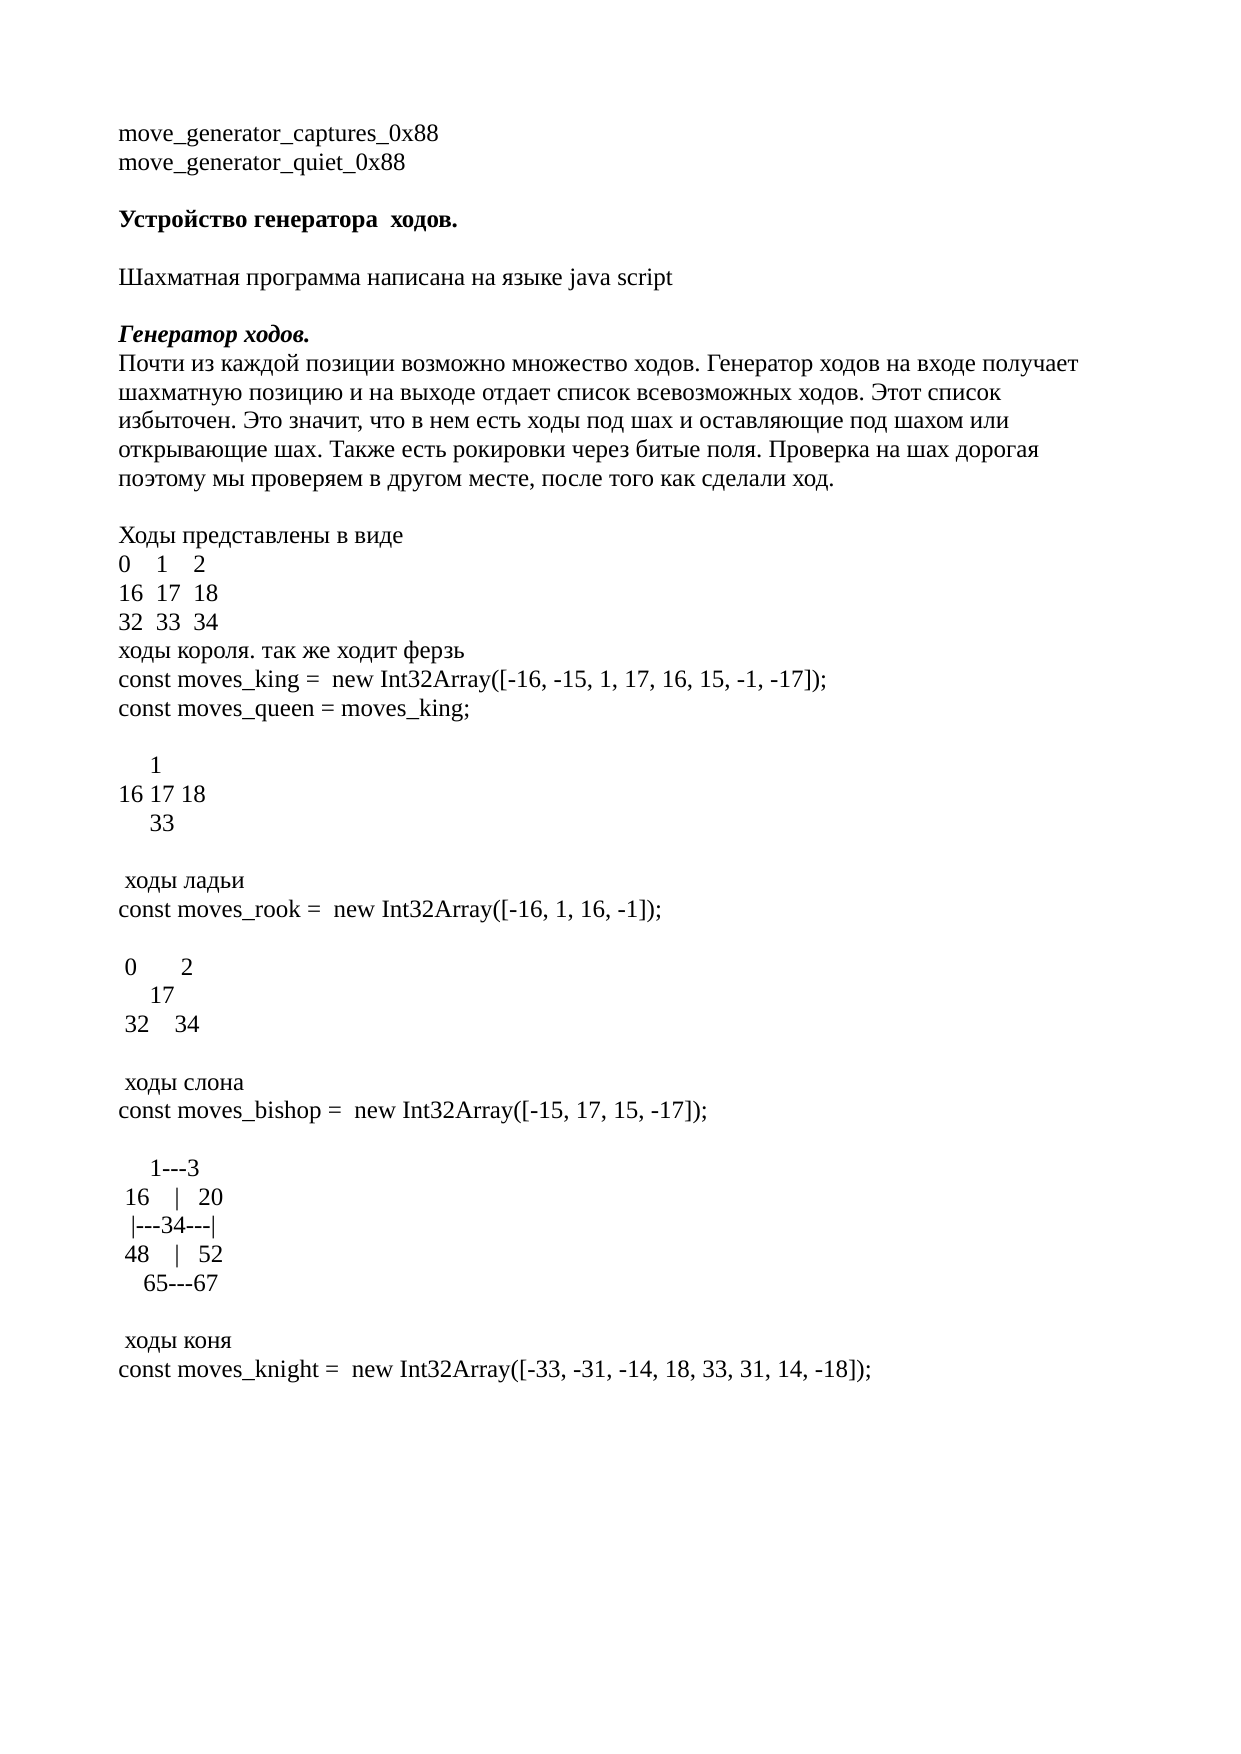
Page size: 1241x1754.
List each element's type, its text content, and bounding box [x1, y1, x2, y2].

text ходы короля. так же ходит ферзь [118, 636, 1122, 664]
text const moves_king = new Int32Array([-16, -15, 1, 17, 16, 15, -1, -17]); [118, 664, 1122, 693]
text const moves_queen = moves_king; [118, 693, 1122, 722]
text 16 17 18 [118, 578, 1122, 607]
text Почти из каждой позиции возможно множество ходов. Генератор ходов на входе получает шахматную позицию и на выходе отдает список всевозможных ходов. Этот список избыточен. Это значит, что в нем есть ходы под шах и оставляющие под шахом или открывающие шах. Также есть рокировки через битые поля. Проверка на шах дорогая поэтому мы проверяем в другом месте, после того как сделали ход. [118, 348, 1122, 492]
text Генератор ходов. [118, 319, 1122, 348]
text 33 [118, 808, 1122, 837]
text 65---67 [118, 1268, 1122, 1297]
text const moves_bishop = new Int32Array([-15, 17, 15, -17]); [118, 1096, 1122, 1124]
text ходы коня [118, 1326, 1122, 1354]
text const moves_knight = new Int32Array([-33, -31, -14, 18, 33, 31, 14, -18]); [118, 1354, 1122, 1383]
text 32 33 34 [118, 607, 1122, 636]
text Устройство генератора ходов. [118, 204, 1122, 233]
text 16 | 20 [118, 1182, 1122, 1211]
text 32 34 [118, 1009, 1122, 1038]
text 1 [118, 751, 1122, 779]
text ходы слона [118, 1067, 1122, 1096]
text const moves_rook = new Int32Array([-16, 1, 16, -1]); [118, 894, 1122, 923]
text 17 [118, 981, 1122, 1009]
text 16 17 18 [118, 779, 1122, 808]
text |---34---| [118, 1211, 1122, 1239]
text 48 | 52 [118, 1239, 1122, 1268]
text 0 2 [118, 952, 1122, 981]
text move_generator_captures_0x88 [118, 118, 1122, 147]
text 0 1 2 [118, 549, 1122, 578]
text Ходы представлены в виде [118, 521, 1122, 549]
text move_generator_quiet_0x88 [118, 147, 1122, 176]
text Шахматная программа написана на языке java script [118, 262, 1122, 291]
text ходы ладьи [118, 866, 1122, 894]
text 1---3 [118, 1153, 1122, 1182]
